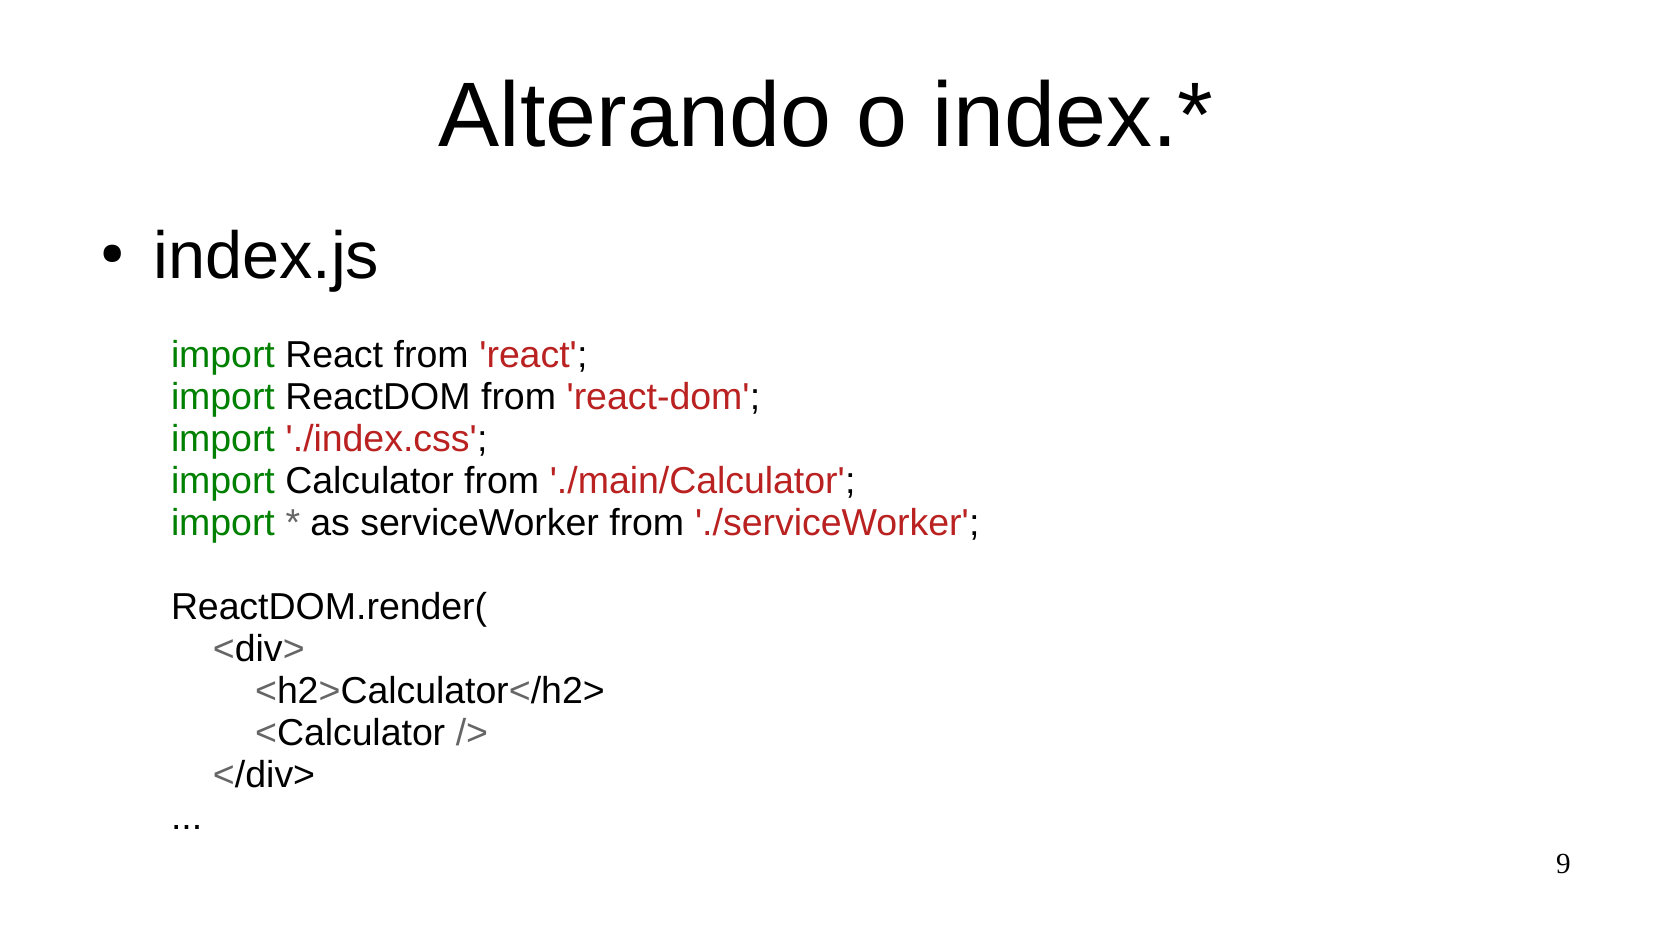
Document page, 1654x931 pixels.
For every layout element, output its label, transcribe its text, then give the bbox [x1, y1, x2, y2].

text_box import React from 'react'; import ReactDOM from 'react-dom'; import './index.css'; import Calculator from './main/Calculator'; import * as serviceWorker from './serviceWorker'; ReactDOM.render( <div> <h2>Calculator</h2> <Calculator /> </div> ... [156, 326, 1099, 845]
title Alterando o index.* [82, 37, 1571, 193]
list index.js [82, 217, 1571, 758]
